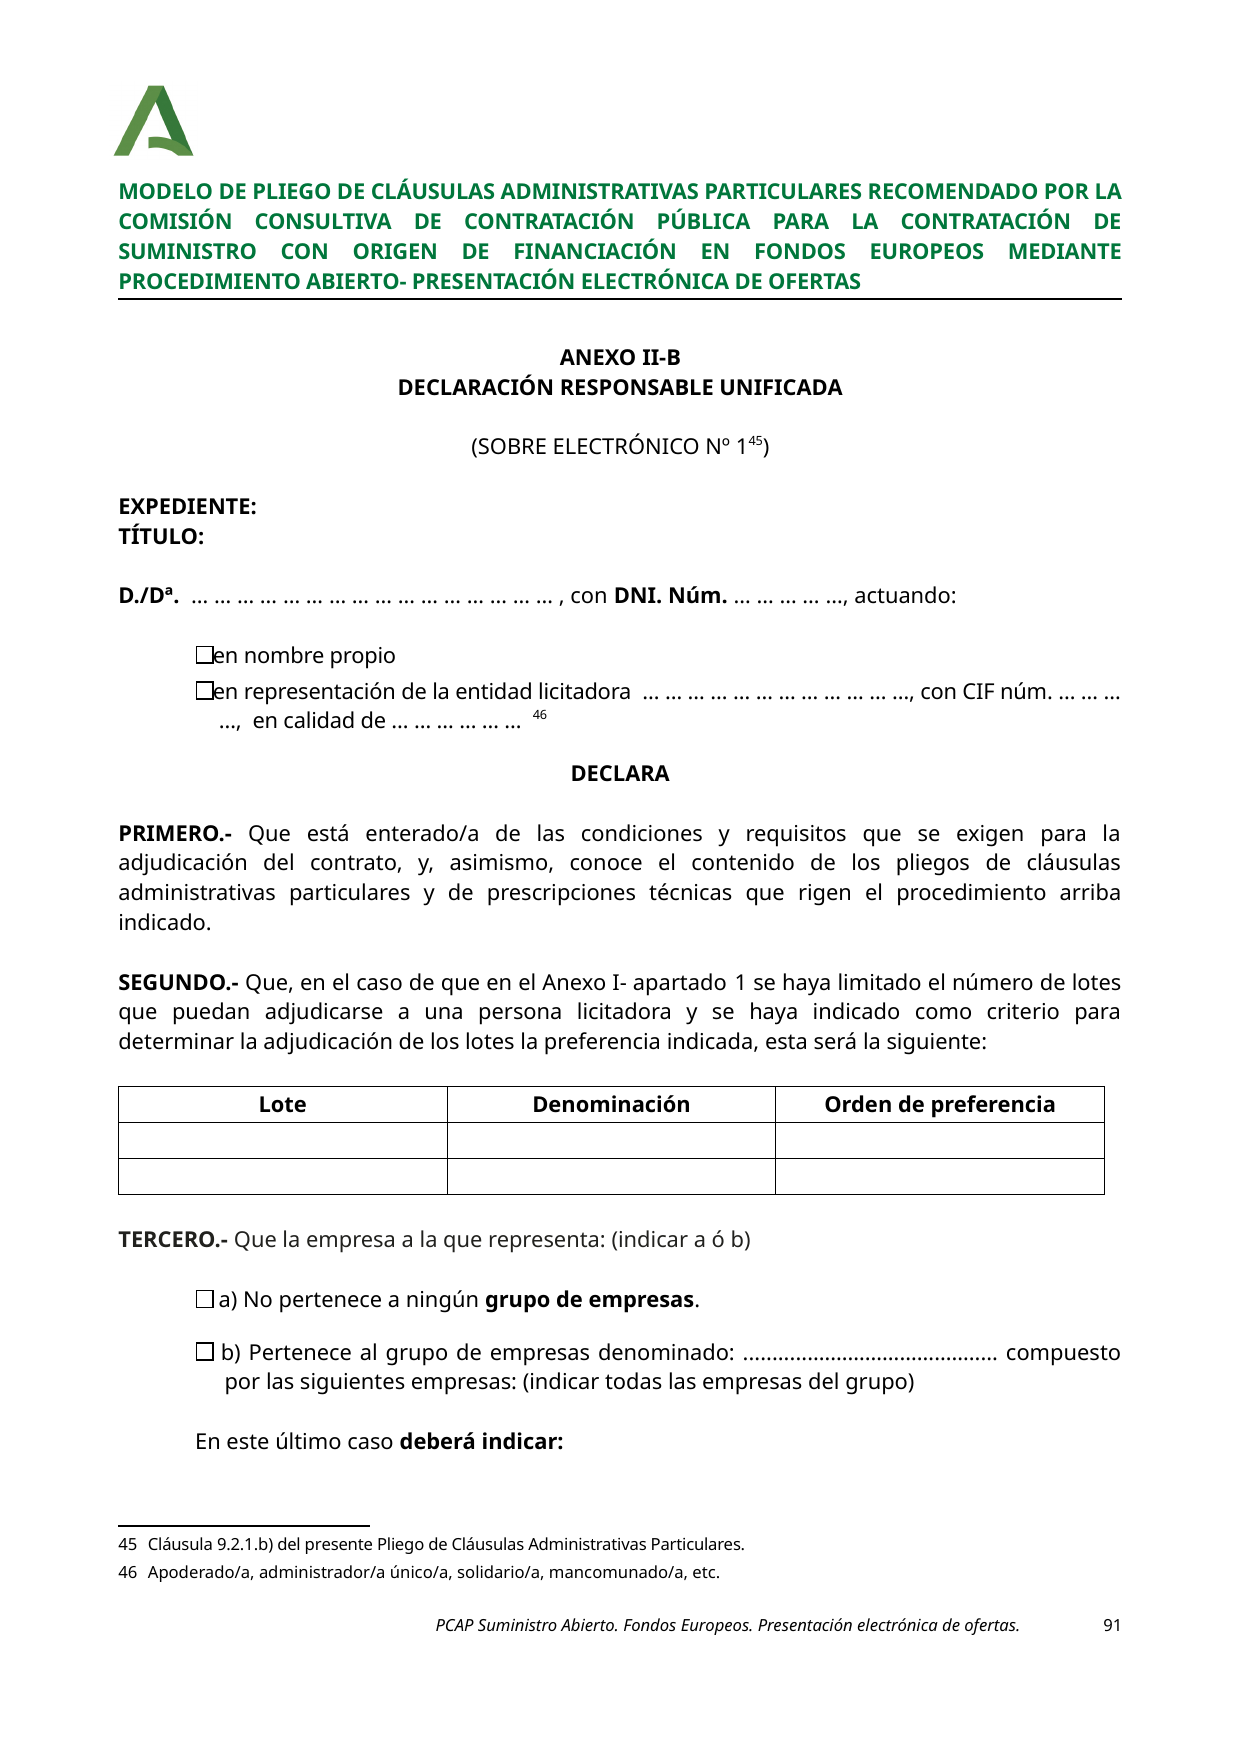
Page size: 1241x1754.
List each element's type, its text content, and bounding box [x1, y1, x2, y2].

text Apoderado/a, administrador/a único/a, solidario/a, mancomunado/a, etc. [118, 1561, 1122, 1584]
text Cláusula 9.2.1.b) del presente Pliego de Cláusulas Administrativas Particulares. [118, 1532, 1122, 1555]
text a) No pertenece a ningún grupo de empresas. [118, 1284, 1122, 1314]
table_cell [119, 1123, 447, 1158]
text En este último caso deberá indicar: [118, 1426, 1122, 1456]
text MODELO DE PLIEGO DE CLÁUSULAS ADMINISTRATIVAS PARTICULARES RECOMENDADO POR LA COMISIÓN CONSULTIVA DE CONTRATACIÓN PÚBLICA PARA LA CONTRATACIÓN DE SUMINISTRO CON ORIGEN DE FINANCIACIÓN EN FONDOS EUROPEOS MEDIANTE PROCEDIMIENTO ABIERTO- PRESENTACIÓN ELECTRÓNICA DE OFERTAS [118, 176, 1122, 298]
text (SOBRE ELECTRÓNICO Nº 1) [118, 431, 1122, 461]
text en nombre propio [189, 640, 1122, 670]
text EXPEDIENTE: [118, 491, 1122, 521]
text TÍTULO: [118, 521, 1122, 551]
text SEGUNDO.- Que, en el caso de que en el Anexo I- apartado 1 se haya limitado el número de lotes que puedan adjudicarse a una persona licitadora y se haya indicado como criterio para determinar la adjudicación de los lotes la preferencia indicada, esta será la siguiente: [118, 967, 1122, 1056]
text DECLARA [118, 758, 1122, 788]
table_cell [119, 1159, 447, 1194]
text TERCERO.- Que la empresa a la que representa: (indicar a ó b) [118, 1224, 1122, 1254]
text ANEXO II-B [118, 342, 1122, 372]
text PRIMERO.- Que está enterado/a de las condiciones y requisitos que se exigen para la adjudicación del contrato, y, asimismo, conoce el contenido de los pliegos de cláusulas administrativas particulares y de prescripciones técnicas que rigen el procedimiento arriba indicado. [118, 818, 1122, 937]
table_header Orden de preferencia [776, 1087, 1104, 1122]
table_cell [776, 1123, 1104, 1158]
text DECLARACIÓN RESPONSABLE UNIFICADA [118, 372, 1122, 402]
text b) Pertenece al grupo de empresas denominado: ............………………………..... compuesto por las siguientes empresas: (indicar todas las empresas del grupo) [195, 1337, 1122, 1396]
table_header Lote [119, 1087, 447, 1122]
table_cell [448, 1159, 775, 1194]
table_cell [448, 1123, 775, 1158]
table_cell [776, 1159, 1104, 1194]
table_header Denominación [448, 1087, 775, 1122]
text D./Dª. … … … … … … … … … … … … … … … … , con DNI. Núm. … … … … …, actuando: [118, 580, 1122, 610]
text en representación de la entidad licitadora … … … … … … … … … … … …, con CIF núm. … … … …, en calidad de … … … … … … [195, 676, 1122, 735]
picture [109, 81, 198, 160]
